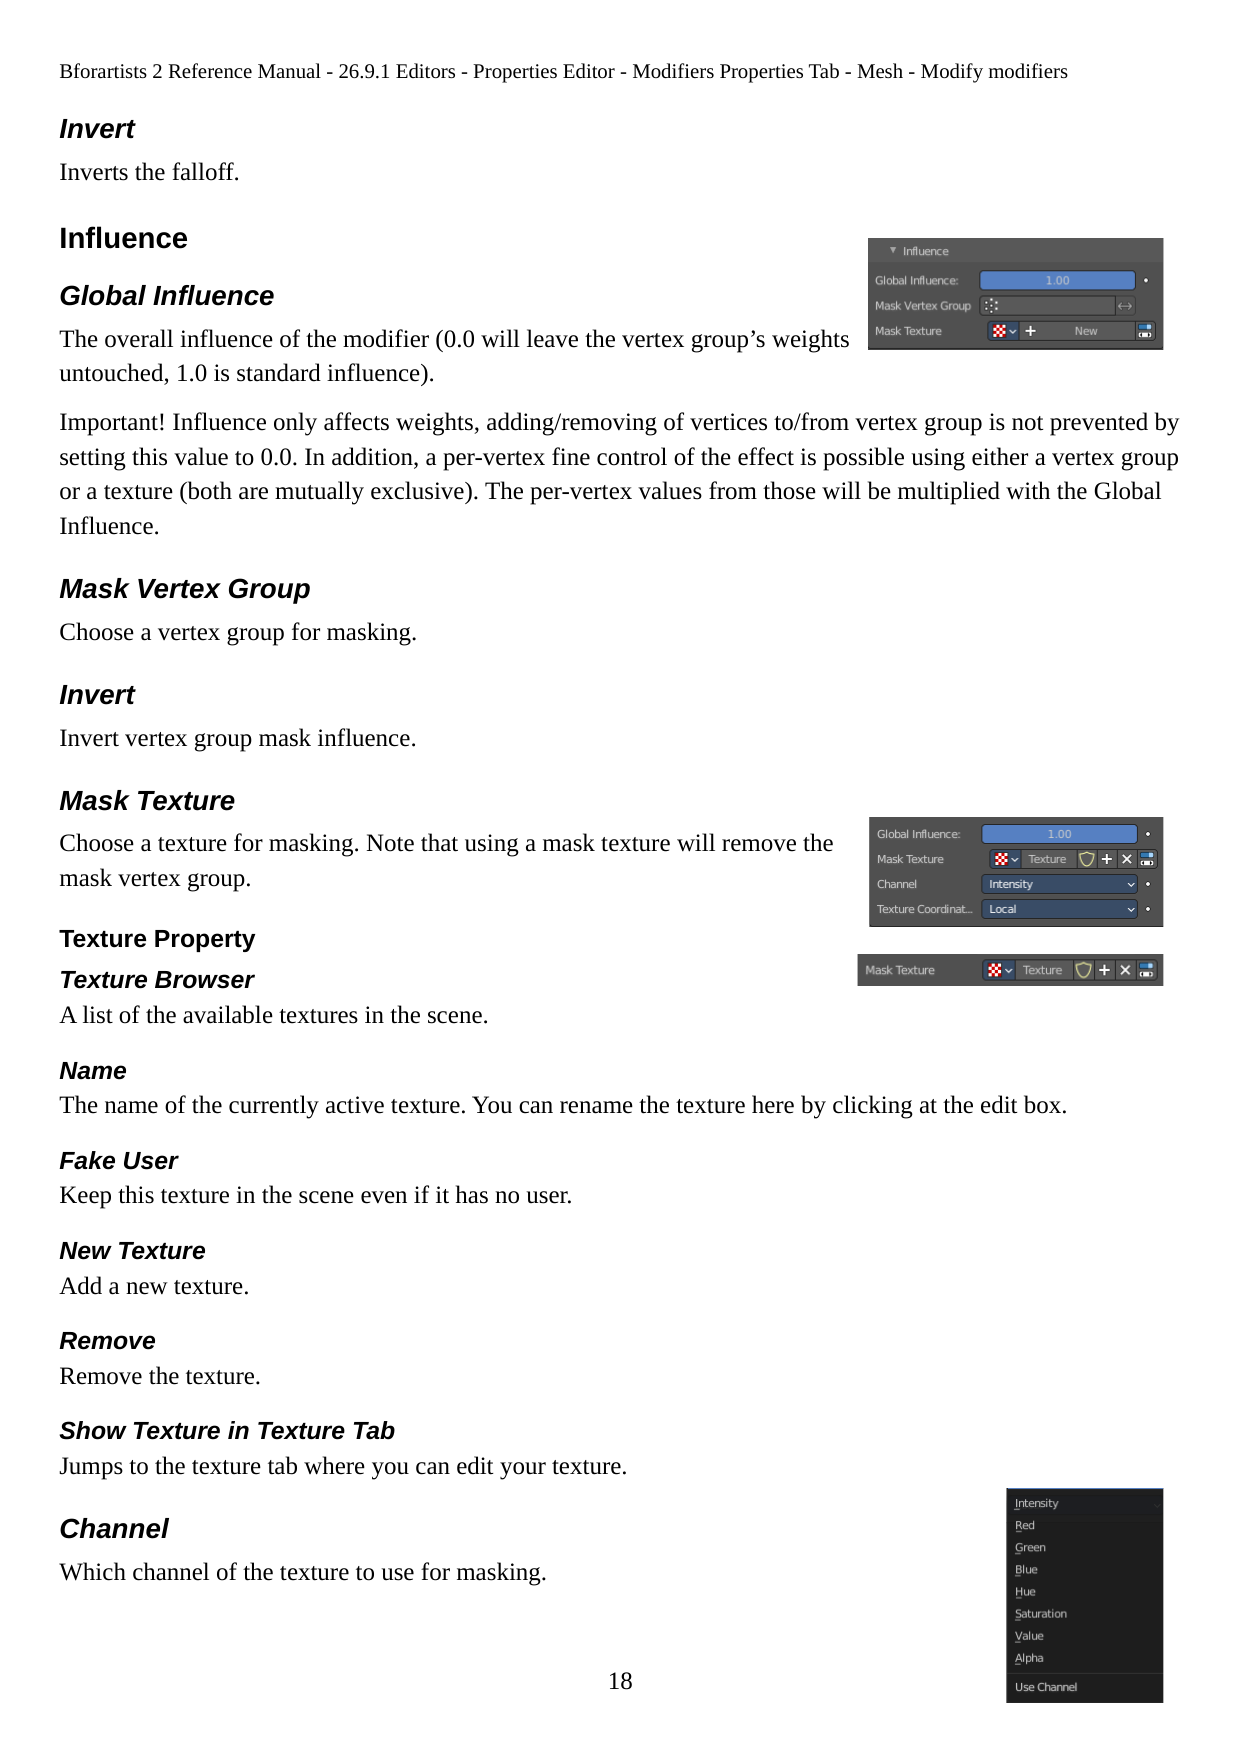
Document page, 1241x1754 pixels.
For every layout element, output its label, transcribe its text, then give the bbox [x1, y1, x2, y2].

text The overall influence of the modifier (0.0 will leave the vertex group’s weights untouched, 1.0 is standard influence). [59, 324, 1181, 387]
subtitle Fake User [59, 1146, 1181, 1174]
text Remove the texture. [59, 1361, 1181, 1389]
text Choose a texture for masking. Note that using a mask texture will remove the mask vertex group. [59, 828, 869, 892]
text Choose a vertex group for masking. [59, 617, 1181, 645]
subtitle New Texture [59, 1236, 1181, 1264]
subtitle Show Texture in Texture Tab [59, 1416, 1181, 1445]
subtitle Global Influence [59, 279, 868, 311]
subtitle Remove [59, 1326, 1181, 1354]
text Which channel of the texture to use for masking. [59, 1557, 1006, 1586]
subtitle Texture Browser [59, 966, 1181, 994]
text Important! Influence only affects weights, adding/removing of vertices to/from vertex group is not prevented by setting this value to 0.0. In addition, a per-vertex fine control of the effect is possible using either a vertex group or a texture (both are mutually exclusive). The per-vertex values from those will be multiplied with the Global Influence. [59, 407, 1181, 539]
text Jumps to the texture tab where you can edit your texture. [59, 1451, 1181, 1480]
picture [1006, 1488, 1164, 1703]
subtitle [1164, 279, 1181, 311]
subtitle Mask Texture [59, 784, 1181, 816]
subtitle [1164, 1512, 1181, 1544]
subtitle Invert [59, 678, 1181, 710]
subtitle Channel [59, 1512, 1006, 1544]
picture [868, 238, 1164, 350]
subtitle Invert [59, 113, 1181, 144]
text The name of the currently active texture. You can rename the texture here by clicking at the edit box. [59, 1091, 1181, 1119]
subtitle Texture Property [59, 924, 1181, 953]
subtitle Influence [59, 221, 1181, 254]
subtitle Name [59, 1056, 1181, 1084]
picture [857, 954, 1164, 986]
text Invert vertex group mask influence. [59, 723, 1181, 751]
text Keep this texture in the scene even if it has no user. [59, 1181, 1181, 1209]
picture [869, 817, 1164, 927]
text A list of the available textures in the scene. [59, 1000, 1181, 1029]
subtitle Mask Vertex Group [59, 572, 1181, 604]
text Inverts the falloff. [59, 157, 1181, 186]
text Add a new texture. [59, 1271, 1181, 1299]
